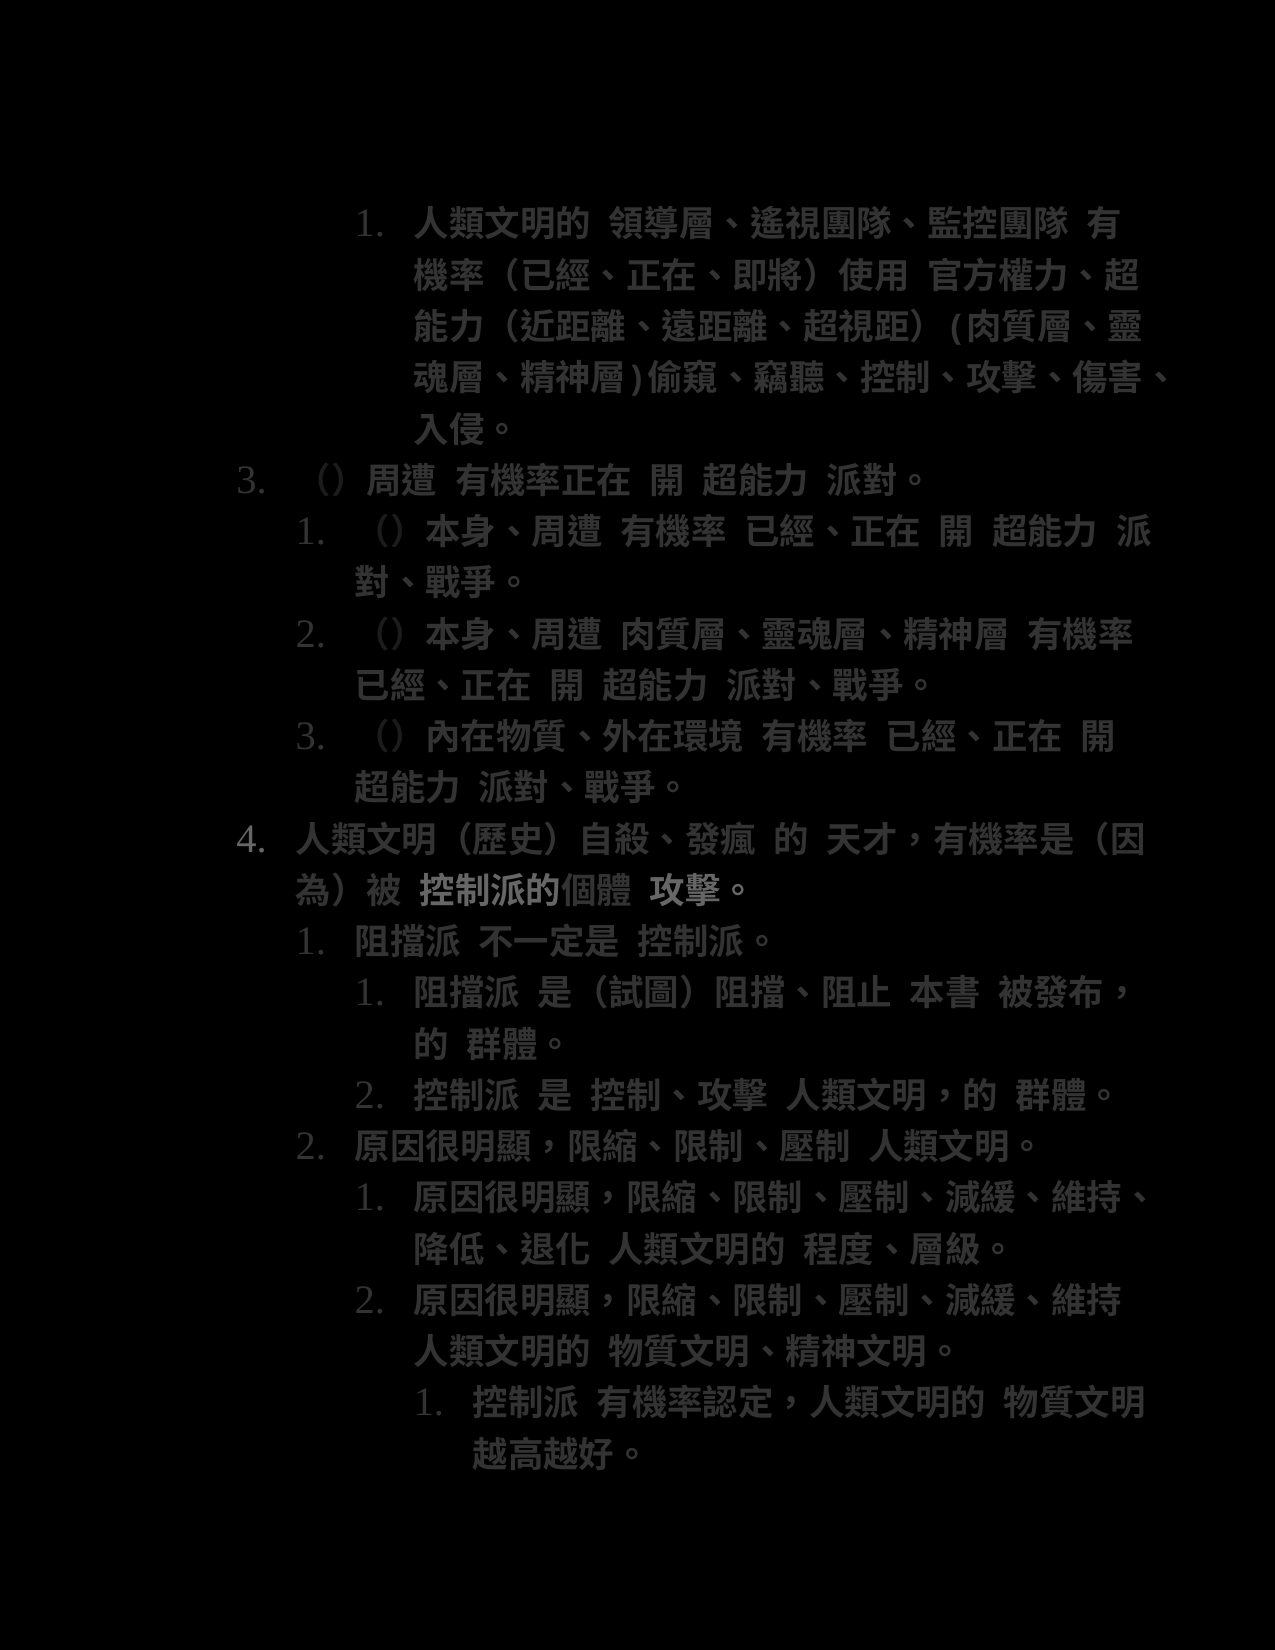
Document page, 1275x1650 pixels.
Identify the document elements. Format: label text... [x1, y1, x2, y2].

list 阻擋派 不一定是 控制派。 [295, 913, 1157, 965]
list （）周遭 有機率正在 開 超能力 派對。 [236, 452, 1157, 503]
list 控制派 是 控制、攻擊 人類文明，的 群體。 [354, 1067, 1157, 1118]
list 原因很明顯，限縮、限制、壓制、減緩、維持、降低、退化 人類文明的 程度、層級。 [354, 1170, 1157, 1272]
list 原因很明顯，限縮、限制、壓制 人類文明。 [295, 1118, 1157, 1170]
list （）本身、周遭 肉質層、靈魂層、精神層 有機率 已經、正在 開 超能力 派對、戰爭。 [295, 606, 1157, 708]
list 原因很明顯，限縮、限制、壓制、減緩、維持 人類文明的 物質文明、精神文明。 [354, 1272, 1157, 1375]
list 人類文明的 領導層、遙視團隊、監控團隊 有機率（已經、正在、即將）使用 官方權力、超能力（近距離、遠距離、超視距）(肉質層、靈魂層、精神層)偷窺、竊聽、控制、攻擊、傷害、入侵。 [354, 196, 1157, 452]
list 控制派 有機率認定，人類文明的 物質文明 越高越好。 [413, 1375, 1157, 1477]
list （）內在物質、外在環境 有機率 已經、正在 開 超能力 派對、戰爭。 [295, 708, 1157, 811]
list 人類文明（歷史）自殺、發瘋 的 天才，有機率是（因為）被 控制派的個體 攻擊。 [236, 811, 1157, 913]
list 阻擋派 是（試圖）阻擋、阻止 本書 被發布，的 群體。 [354, 965, 1157, 1067]
list （）本身、周遭 有機率 已經、正在 開 超能力 派對、戰爭。 [295, 503, 1157, 606]
